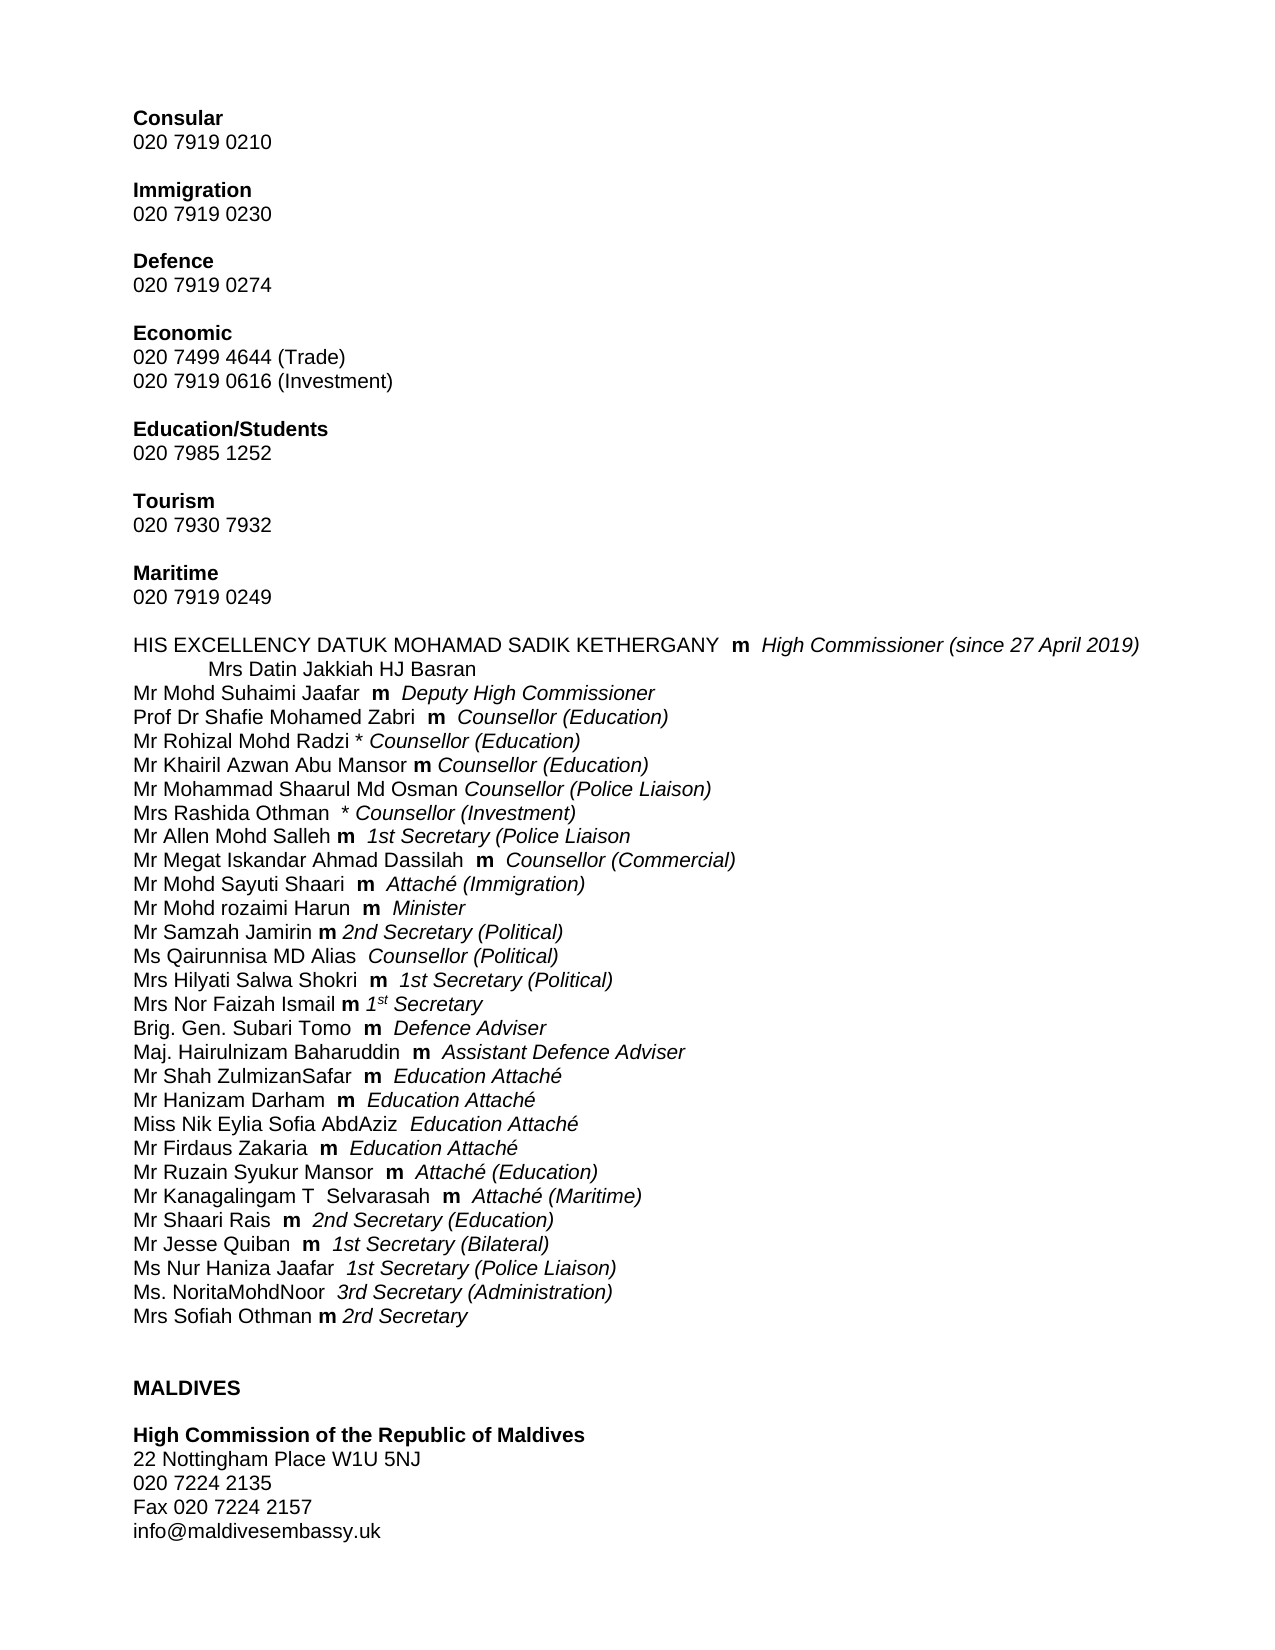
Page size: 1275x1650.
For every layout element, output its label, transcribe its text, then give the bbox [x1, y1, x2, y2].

text Mr Mohd Suhaimi Jaafar m Deputy High Commissioner [133, 681, 1181, 704]
text Fax 020 7224 2157 [133, 1495, 1181, 1519]
text Maritime [133, 561, 1181, 585]
text Mrs Nor Faizah Ismail m 1st Secretary [133, 992, 1181, 1016]
text 020 7919 0210 [133, 129, 1181, 153]
subtitle High Commission of the Republic of Maldives [133, 1423, 1181, 1447]
text Education/Students [133, 417, 1181, 441]
text Mr Firdaus Zakaria m Education Attaché [133, 1136, 1181, 1160]
text 22 Nottingham Place W1U 5NJ [133, 1447, 1181, 1471]
text Mr Khairil Azwan Abu Mansor m Counsellor (Education) [133, 752, 1181, 776]
text 020 7919 0274 [133, 273, 1181, 297]
text Mr Hanizam Darham m Education Attaché [133, 1088, 1181, 1112]
text Mr Jesse Quiban m 1st Secretary (Bilateral) [133, 1232, 1181, 1256]
text Mr Megat Iskandar Ahmad Dassilah m Counsellor (Commercial) [133, 848, 1181, 872]
text Mr Mohammad Shaarul Md Osman Counsellor (Police Liaison) [133, 776, 1181, 800]
text Brig. Gen. Subari Tomo m Defence Adviser [133, 1016, 1181, 1040]
text Mr Shah ZulmizanSafar m Education Attaché [133, 1064, 1181, 1088]
text 020 7919 0230 [133, 201, 1181, 225]
text Mr Rohizal Mohd Radzi * Counsellor (Education) [133, 728, 1181, 752]
text Mr Samzah Jamirin m 2nd Secretary (Political) [133, 920, 1181, 944]
text Tourism [133, 489, 1181, 513]
text 020 7930 7932 [133, 513, 1181, 537]
text Miss Nik Eylia Sofia AbdAziz Education Attaché [133, 1112, 1181, 1136]
text Defence [133, 249, 1181, 273]
text Mr Shaari Rais m 2nd Secretary (Education) [133, 1208, 1181, 1232]
text 020 7919 0249 [133, 585, 1181, 609]
text Mr Mohd rozaimi Harun m Minister [133, 896, 1181, 920]
text Ms Qairunnisa MD Alias Counsellor (Political) [133, 944, 1181, 968]
text Mrs Hilyati Salwa Shokri m 1st Secretary (Political) [133, 968, 1181, 992]
text Immigration [133, 177, 1181, 201]
text Ms. NoritaMohdNoor 3rd Secretary (Administration) [133, 1279, 1181, 1303]
text 020 7985 1252 [133, 441, 1181, 465]
text Mrs Rashida Othman * Counsellor (Investment) [133, 800, 1181, 824]
text Economic [133, 321, 1181, 345]
text Mr Mohd Sayuti Shaari m Attaché (Immigration) [133, 872, 1181, 896]
text HIS EXCELLENCY DATUK MOHAMAD SADIK KETHERGANY m High Commissioner (since 27 April 2019) [133, 633, 1181, 657]
text Ms Nur Haniza Jaafar 1st Secretary (Police Liaison) [133, 1256, 1181, 1279]
text 020 7499 4644 (Trade) [133, 345, 1181, 369]
text Mr Allen Mohd Salleh m 1st Secretary (Police Liaison [133, 824, 1181, 848]
text Mrs Datin Jakkiah HJ Basran [133, 657, 1181, 681]
text info@maldivesembassy.uk [133, 1519, 1181, 1543]
text 020 7919 0616 (Investment) [133, 369, 1181, 393]
text 020 7224 2135 [133, 1471, 1181, 1495]
text MALDIVES [133, 1375, 1181, 1399]
text Consular [133, 106, 1181, 129]
text Mrs Sofiah Othman m 2rd Secretary [133, 1303, 1181, 1327]
text Mr Kanagalingam T Selvarasah m Attaché (Maritime) [133, 1184, 1181, 1208]
text Prof Dr Shafie Mohamed Zabri m Counsellor (Education) [133, 704, 1181, 728]
text Mr Ruzain Syukur Mansor m Attaché (Education) [133, 1160, 1181, 1184]
text Maj. Hairulnizam Baharuddin m Assistant Defence Adviser [133, 1040, 1181, 1064]
